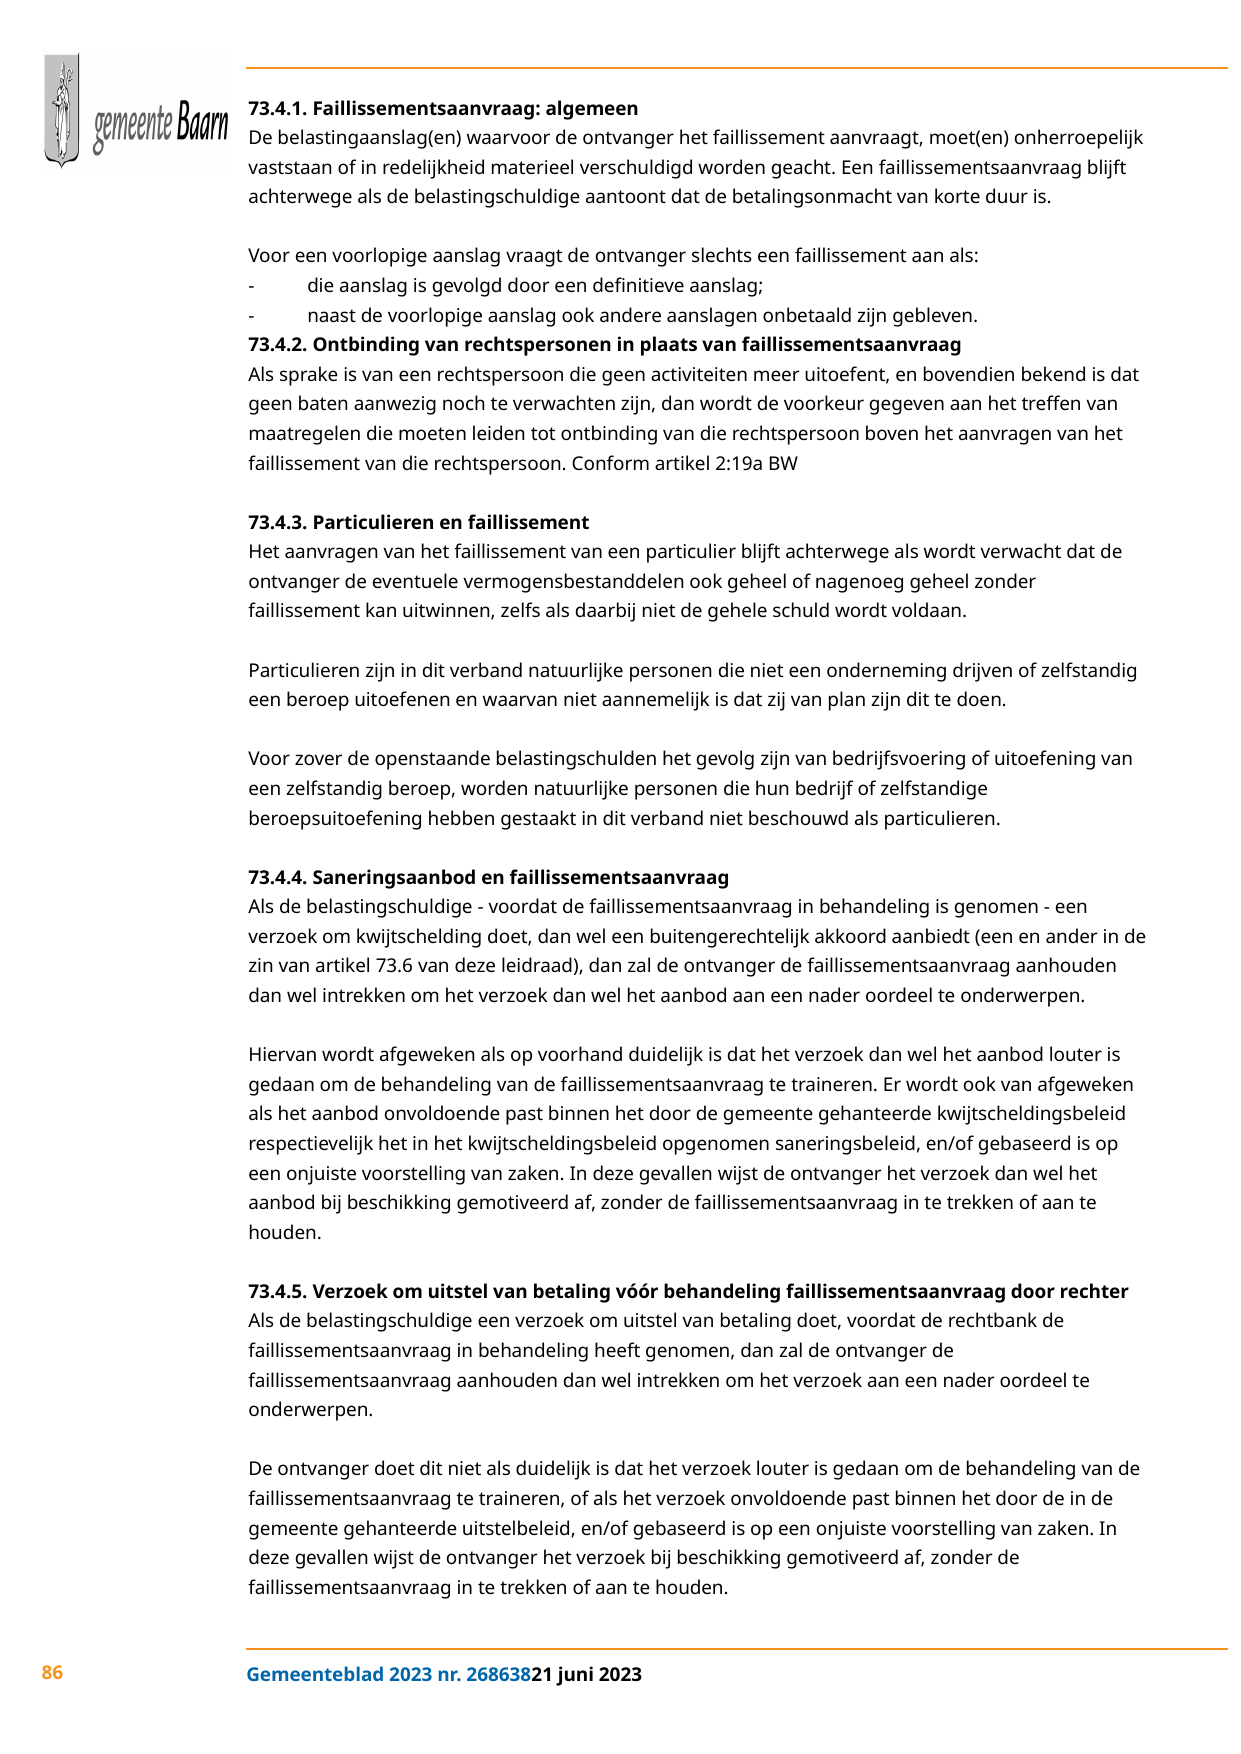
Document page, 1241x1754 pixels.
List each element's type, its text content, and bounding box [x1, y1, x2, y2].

text 73.4.2. Ontbinding van rechtspersonen in plaats van faillissementsaanvraag [248, 331, 1152, 357]
text Voor zover de openstaande belastingschulden het gevolg zijn van bedrijfsvoering of uitoefening van een zelfstandig beroep, worden natuurlijke personen die hun bedrijf of zelfstandige beroepsuitoefening hebben gestaakt in dit verband niet beschouwd als particulieren. [248, 746, 1152, 831]
text 73.4.5. Verzoek om uitstel van betaling vóór behandeling faillissementsaanvraag door rechter [248, 1278, 1152, 1304]
text De ontvanger doet dit niet als duidelijk is dat het verzoek louter is gedaan om de behandeling van de faillissementsaanvraag te traineren, of als het verzoek onvoldoende past binnen het door de in de gemeente gehanteerde uitstelbeleid, en/of gebaseerd is op een onjuiste voorstelling van zaken. In deze gevallen wijst de ontvanger het verzoek bij beschikking gemotiveerd af, zonder de faillissementsaanvraag in te trekken of aan te houden. [248, 1456, 1152, 1600]
text Particulieren zijn in dit verband natuurlijke personen die niet een onderneming drijven of zelfstandig een beroep uitoefenen en waarvan niet aannemelijk is dat zij van plan zijn dit te doen. [248, 657, 1152, 712]
text Als de belastingschuldige - voordat de faillissementsaanvraag in behandeling is genomen - een verzoek om kwijtschelding doet, dan wel een buitengerechtelijk akkoord aanbiedt (een en ander in de zin van artikel 73.6 van deze leidraad), dan zal de ontvanger de faillissementsaanvraag aanhouden dan wel intrekken om het verzoek dan wel het aanbod aan een nader oordeel te onderwerpen. [248, 893, 1152, 1008]
text Als sprake is van een rechtspersoon die geen activiteiten meer uitoefent, en bovendien bekend is dat geen baten aanwezig noch te verwachten zijn, dan wordt de voorkeur gegeven aan het treffen van maatregelen die moeten leiden tot ontbinding van die rechtspersoon boven het aanvragen van het faillissement van die rechtspersoon. Conform artikel 2:19a BW [248, 361, 1152, 476]
list naast de voorlopige aanslag ook andere aanslagen onbetaald zijn gebleven. [248, 302, 1152, 328]
list die aanslag is gevolgd door een definitieve aanslag; [248, 272, 1152, 298]
text De belastingaanslag(en) waarvoor de ontvanger het faillissement aanvraagt, moet(en) onherroepelijk vaststaan of in redelijkheid materieel verschuldigd worden geacht. Een faillissementsaanvraag blijft achterwege als de belastingschuldige aantoont dat de betalingsonmacht van korte duur is. [248, 124, 1152, 209]
text Hiervan wordt afgeweken als op voorhand duidelijk is dat het verzoek dan wel het aanbod louter is gedaan om de behandeling van de faillissementsaanvraag te traineren. Er wordt ook van afgeweken als het aanbod onvoldoende past binnen het door de gemeente gehanteerde kwijtscheldingsbeleid respectievelijk het in het kwijtscheldingsbeleid opgenomen saneringsbeleid, en/of gebaseerd is op een onjuiste voorstelling van zaken. In deze gevallen wijst de ontvanger het verzoek dan wel het aanbod bij beschikking gemotiveerd af, zonder de faillissementsaanvraag in te trekken of aan te houden. [248, 1041, 1152, 1245]
text 73.4.3. Particulieren en faillissement [248, 509, 1152, 535]
text 73.4.1. Faillissementsaanvraag: algemeen [248, 95, 1152, 121]
text Het aanvragen van het faillissement van een particulier blijft achterwege als wordt verwacht dat de ontvanger de eventuele vermogensbestanddelen ook geheel of nagenoeg geheel zonder faillissement kan uitwinnen, zelfs als daarbij niet de gehele schuld wordt voldaan. [248, 538, 1152, 623]
text 73.4.4. Saneringsaanbod en faillissementsaanvraag [248, 864, 1152, 890]
picture [41, 47, 231, 172]
text Als de belastingschuldige een verzoek om uitstel van betaling doet, voordat de rechtbank de faillissementsaanvraag in behandeling heeft genomen, dan zal de ontvanger de faillissementsaanvraag aanhouden dan wel intrekken om het verzoek aan een nader oordeel te onderwerpen. [248, 1308, 1152, 1422]
text Voor een voorlopige aanslag vraagt de ontvanger slechts een faillissement aan als: [248, 243, 1152, 268]
